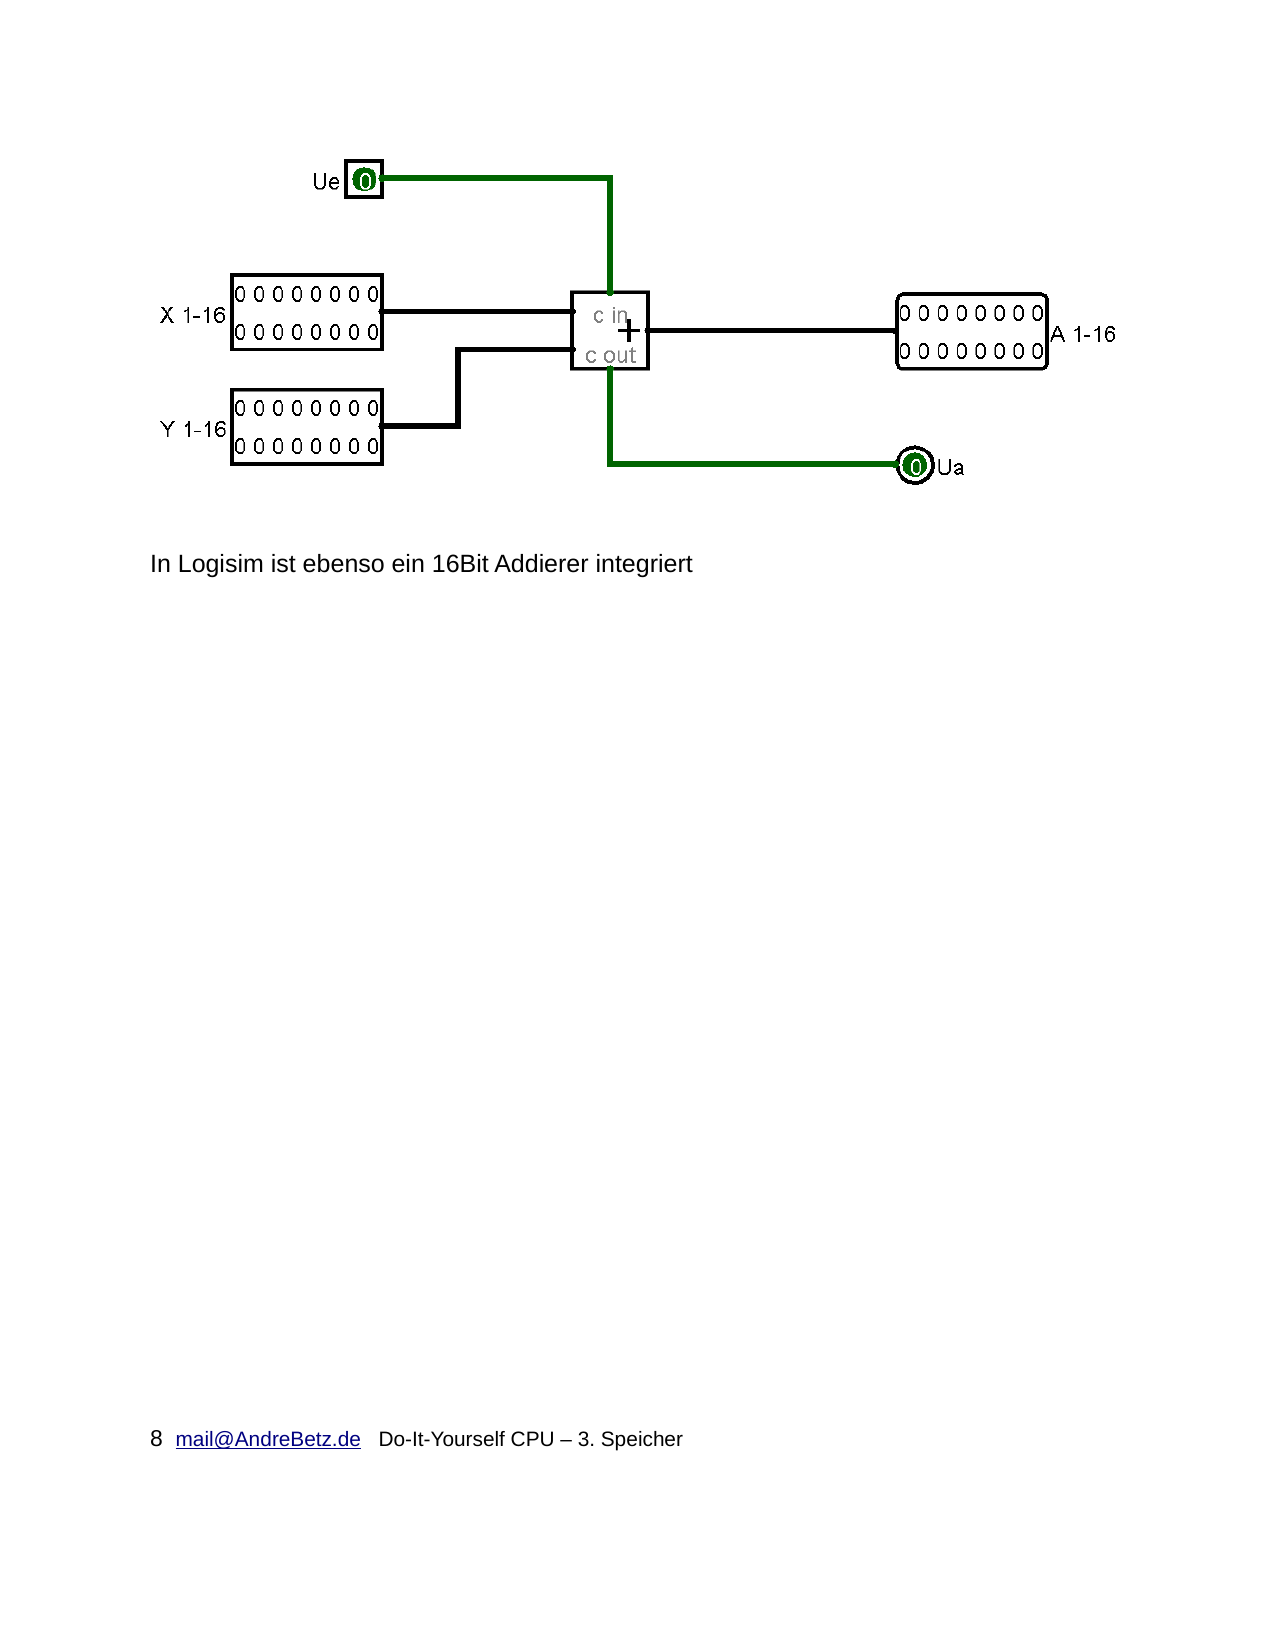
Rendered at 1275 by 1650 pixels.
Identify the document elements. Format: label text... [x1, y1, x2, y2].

picture [150, 150, 1125, 492]
text In Logisim ist ebenso ein 16Bit Addierer integriert [150, 549, 1125, 578]
